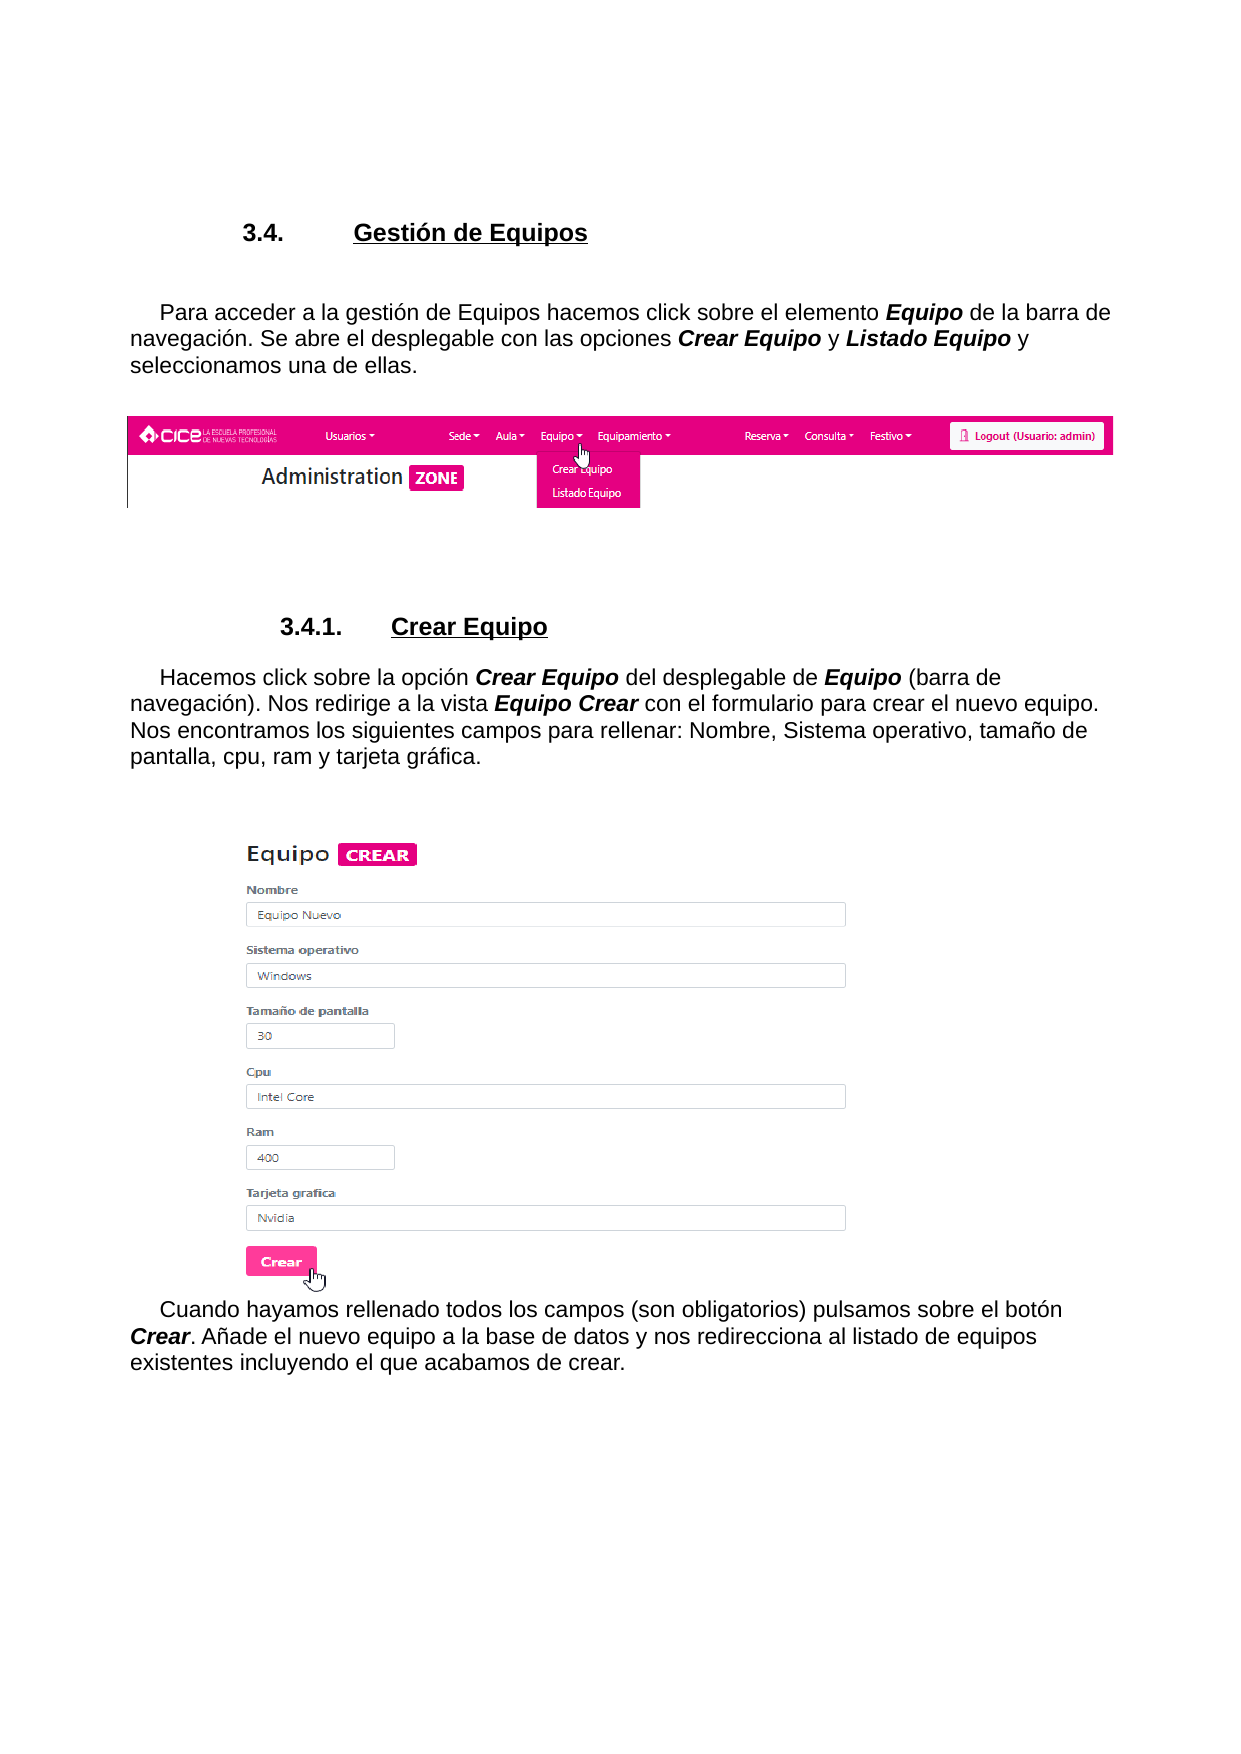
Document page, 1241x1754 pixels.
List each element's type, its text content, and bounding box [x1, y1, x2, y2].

picture [235, 834, 859, 1297]
text Hacemos click sobre la opción Crear Equipo del desplegable de Equipo (barra de navegación). Nos redirige a la vista Equipo Crear con el formulario para crear el nuevo equipo. Nos encontramos los siguientes campos para rellenar: Nombre, Sistema operativo, tamaño de pantalla, cpu, ram y tarjeta gráfica. [130, 664, 1116, 769]
list Gestión de Equipos [242, 218, 1122, 275]
list Crear Equipo [280, 612, 1122, 640]
picture [127, 416, 1114, 508]
text Cuando hayamos rellenado todos los campos (son obligatorios) pulsamos sobre el botón Crear. Añade el nuevo equipo a la base de datos y nos redirecciona al listado de equipos existentes incluyendo el que acabamos de crear. [130, 1249, 1116, 1375]
text Para acceder a la gestión de Equipos hacemos click sobre el elemento Equipo de la barra de navegación. Se abre el desplegable con las opciones Crear Equipo y Listado Equipo y seleccionamos una de ellas. [130, 299, 1116, 404]
